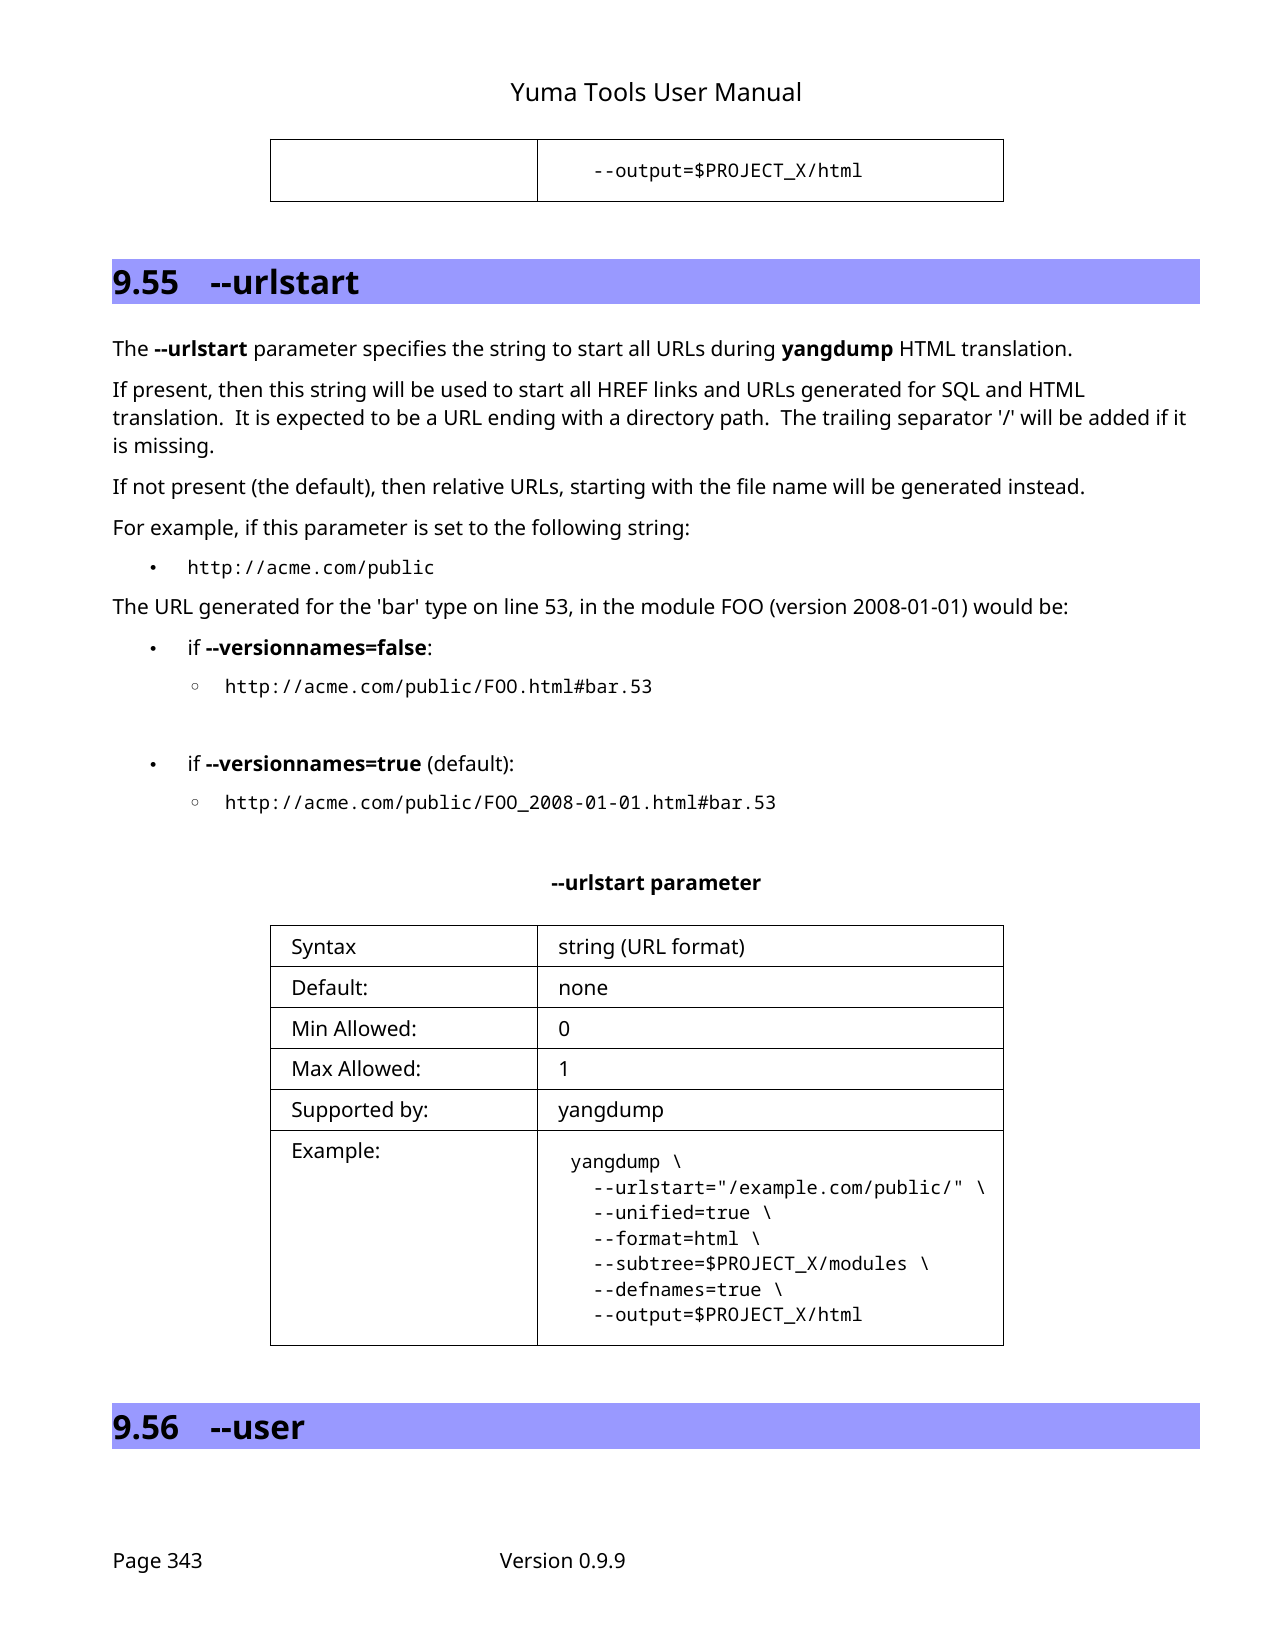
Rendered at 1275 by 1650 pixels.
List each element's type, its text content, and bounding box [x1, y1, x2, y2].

table_cell Example: [271, 1131, 537, 1345]
table_cell [271, 140, 537, 201]
table_header string (URL format) [538, 926, 1003, 966]
table_cell yangdump \ --urlstart="/example.com/public/" \ --unified=true \ --format=html \ --subtree=$PROJECT_X/modules \ --defnames=true \ --output=$PROJECT_X/html [538, 1131, 1003, 1345]
text If present, then this string will be used to start all HREF links and URLs generated for SQL and HTML translation. It is expected to be a URL ending with a directory path. The trailing separator '/' will be added if it is missing. [112, 375, 1200, 460]
table_cell none [538, 967, 1003, 1007]
table_cell Min Allowed: [271, 1008, 537, 1048]
table_cell Default: [271, 967, 537, 1007]
list http://acme.com/public/FOO.html#bar.53 [187, 674, 1200, 699]
text If not present (the default), then relative URLs, starting with the file name will be generated instead. [112, 472, 1200, 501]
text The --urlstart parameter specifies the string to start all URLs during yangdump HTML translation. [112, 334, 1200, 362]
table_header Syntax [271, 926, 537, 966]
list if --versionnames=false: [150, 633, 1200, 661]
subtitle --user [112, 1403, 1200, 1449]
table_cell --output=$PROJECT_X/html [538, 140, 1003, 201]
text The URL generated for the 'bar' type on line 53, in the module FOO (version 2008-01-01) would be: [112, 592, 1200, 620]
table_cell Max Allowed: [271, 1049, 537, 1089]
table_cell 0 [538, 1008, 1003, 1048]
subtitle --urlstart [112, 259, 1200, 304]
list http://acme.com/public/FOO_2008-01-01.html#bar.53 [187, 790, 1200, 815]
list http://acme.com/public [150, 554, 1200, 580]
table_cell Supported by: [271, 1090, 537, 1130]
text For example, if this parameter is set to the following string: [112, 513, 1200, 542]
table_cell 1 [538, 1049, 1003, 1089]
table_cell yangdump [538, 1090, 1003, 1130]
list if --versionnames=true (default): [150, 749, 1200, 777]
subtitle --urlstart parameter [127, 868, 1185, 897]
